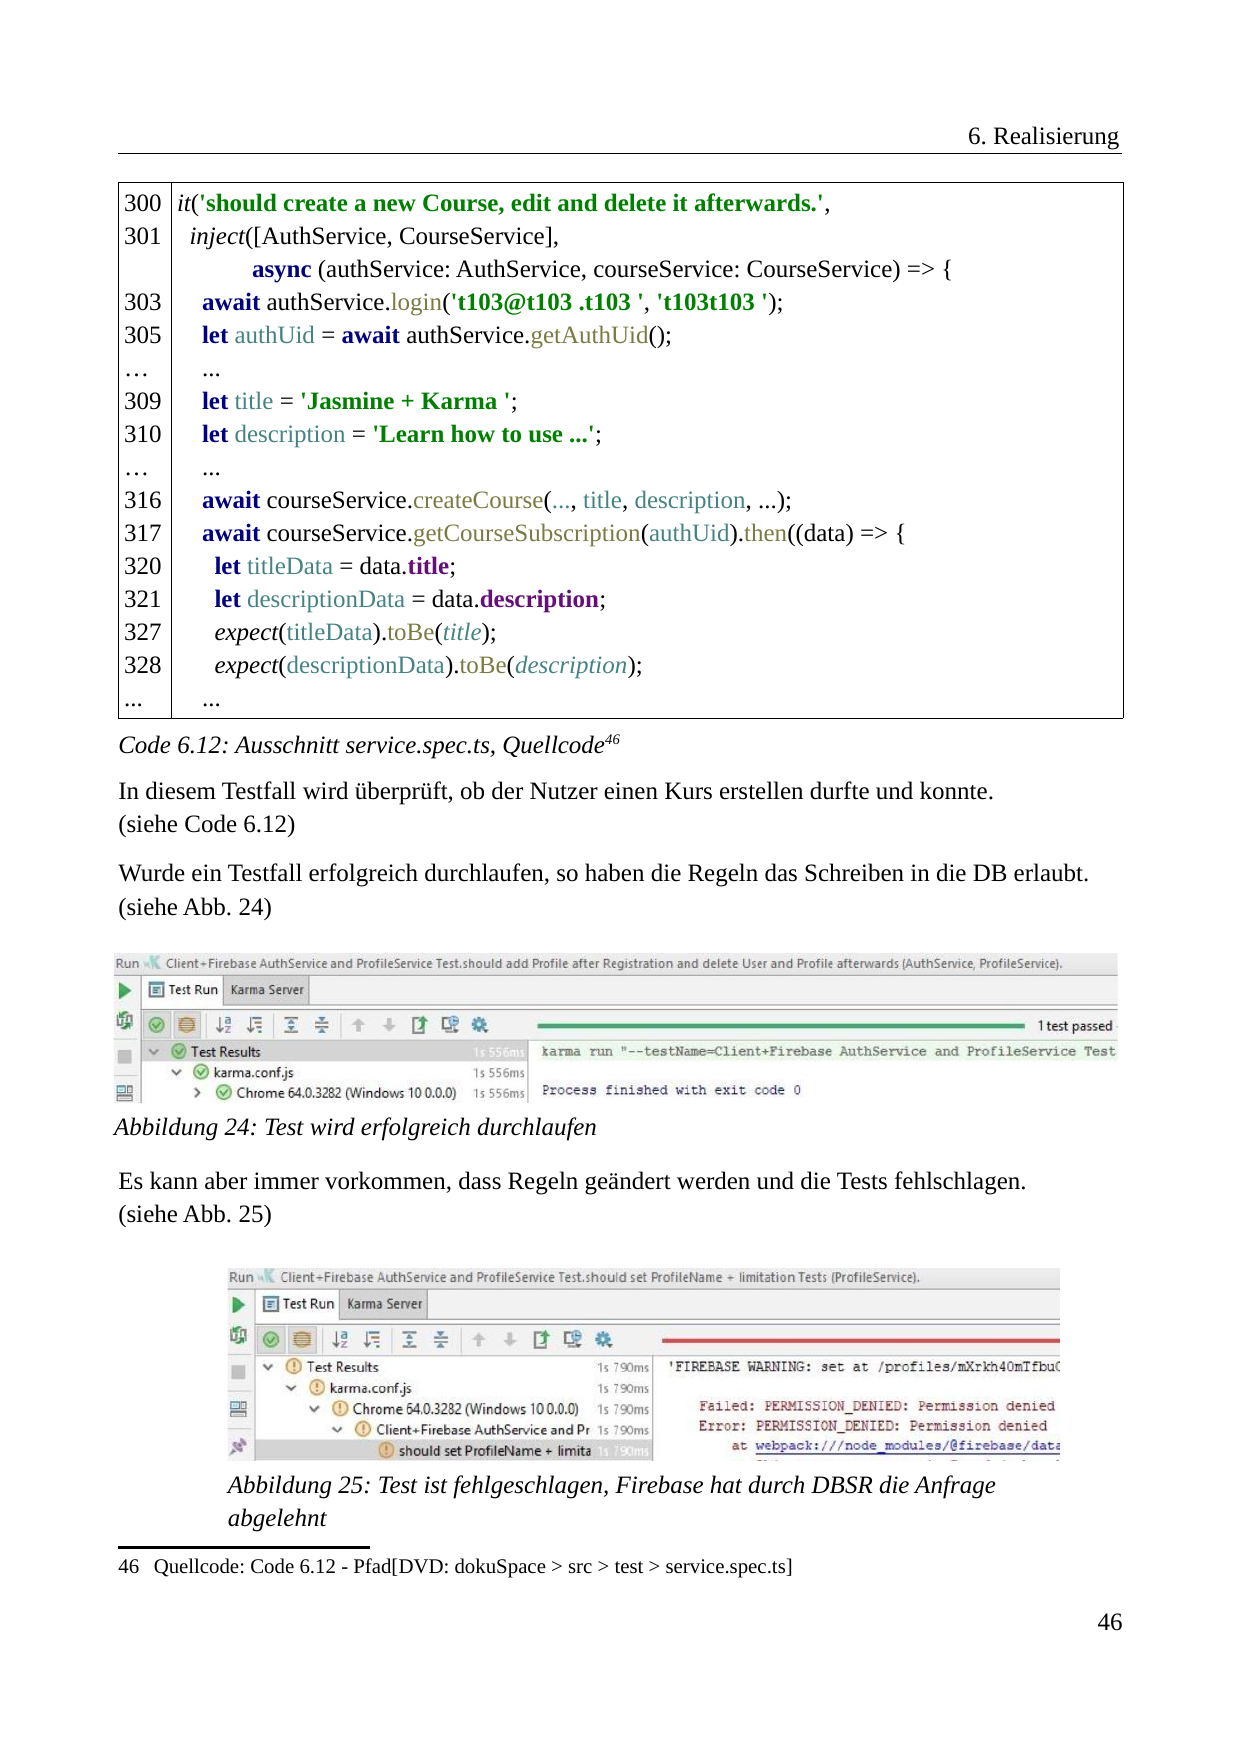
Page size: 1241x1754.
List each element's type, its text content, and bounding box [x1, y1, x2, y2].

text Quellcode: Code 6.12 - Pfad[DVD: dokuSpace > src > test > service.spec.ts] [118, 1553, 1122, 1578]
picture [113, 953, 1118, 1103]
text (siehe Code 6.12) [118, 809, 1122, 838]
text Es kann aber immer vorkommen, dass Regeln geändert werden und die Tests fehlschlagen. [118, 1166, 1122, 1195]
text Code 6.12: Ausschnitt service.spec.ts, Quellcode [118, 731, 1122, 759]
text Abbildung 25: Test ist fehlgeschlagen, Firebase hat durch DBSR die Anfrage abgelehnt [228, 1461, 1060, 1532]
table_header 300 301 303 305 … 309 310 … 316 317 320 321 327 328 ... [119, 183, 171, 718]
text Abbildung 24: Test wird erfolgreich durchlaufen [114, 1103, 1126, 1141]
text In diesem Testfall wird überprüft, ob der Nutzer einen Kurs erstellen durfte und konnte. [118, 776, 1122, 805]
text (siehe Abb. 25) [118, 1199, 1122, 1228]
picture [227, 1268, 1060, 1461]
table_header it('should create a new Course, edit and delete it afterwards.', inject([AuthService, CourseService], async (authService: AuthService, courseService: CourseService) => { await authService.login('t103@t103 .t103 ', 't103t103 '); let authUid = await authService.getAuthUid(); ... let title = 'Jasmine + Karma '; let description = 'Learn how to use ...'; ... await courseService.createCourse(..., title, description, ...); await courseService.getCourseSubscription(authUid).then((data) => { let titleData = data.title; let descriptionData = data.description; expect(titleData).toBe(title); expect(descriptionData).toBe(description); ... [172, 183, 1123, 718]
text Wurde ein Testfall erfolgreich durchlaufen, so haben die Regeln das Schreiben in die DB erlaubt. (siehe Abb. 24) [118, 858, 1122, 920]
